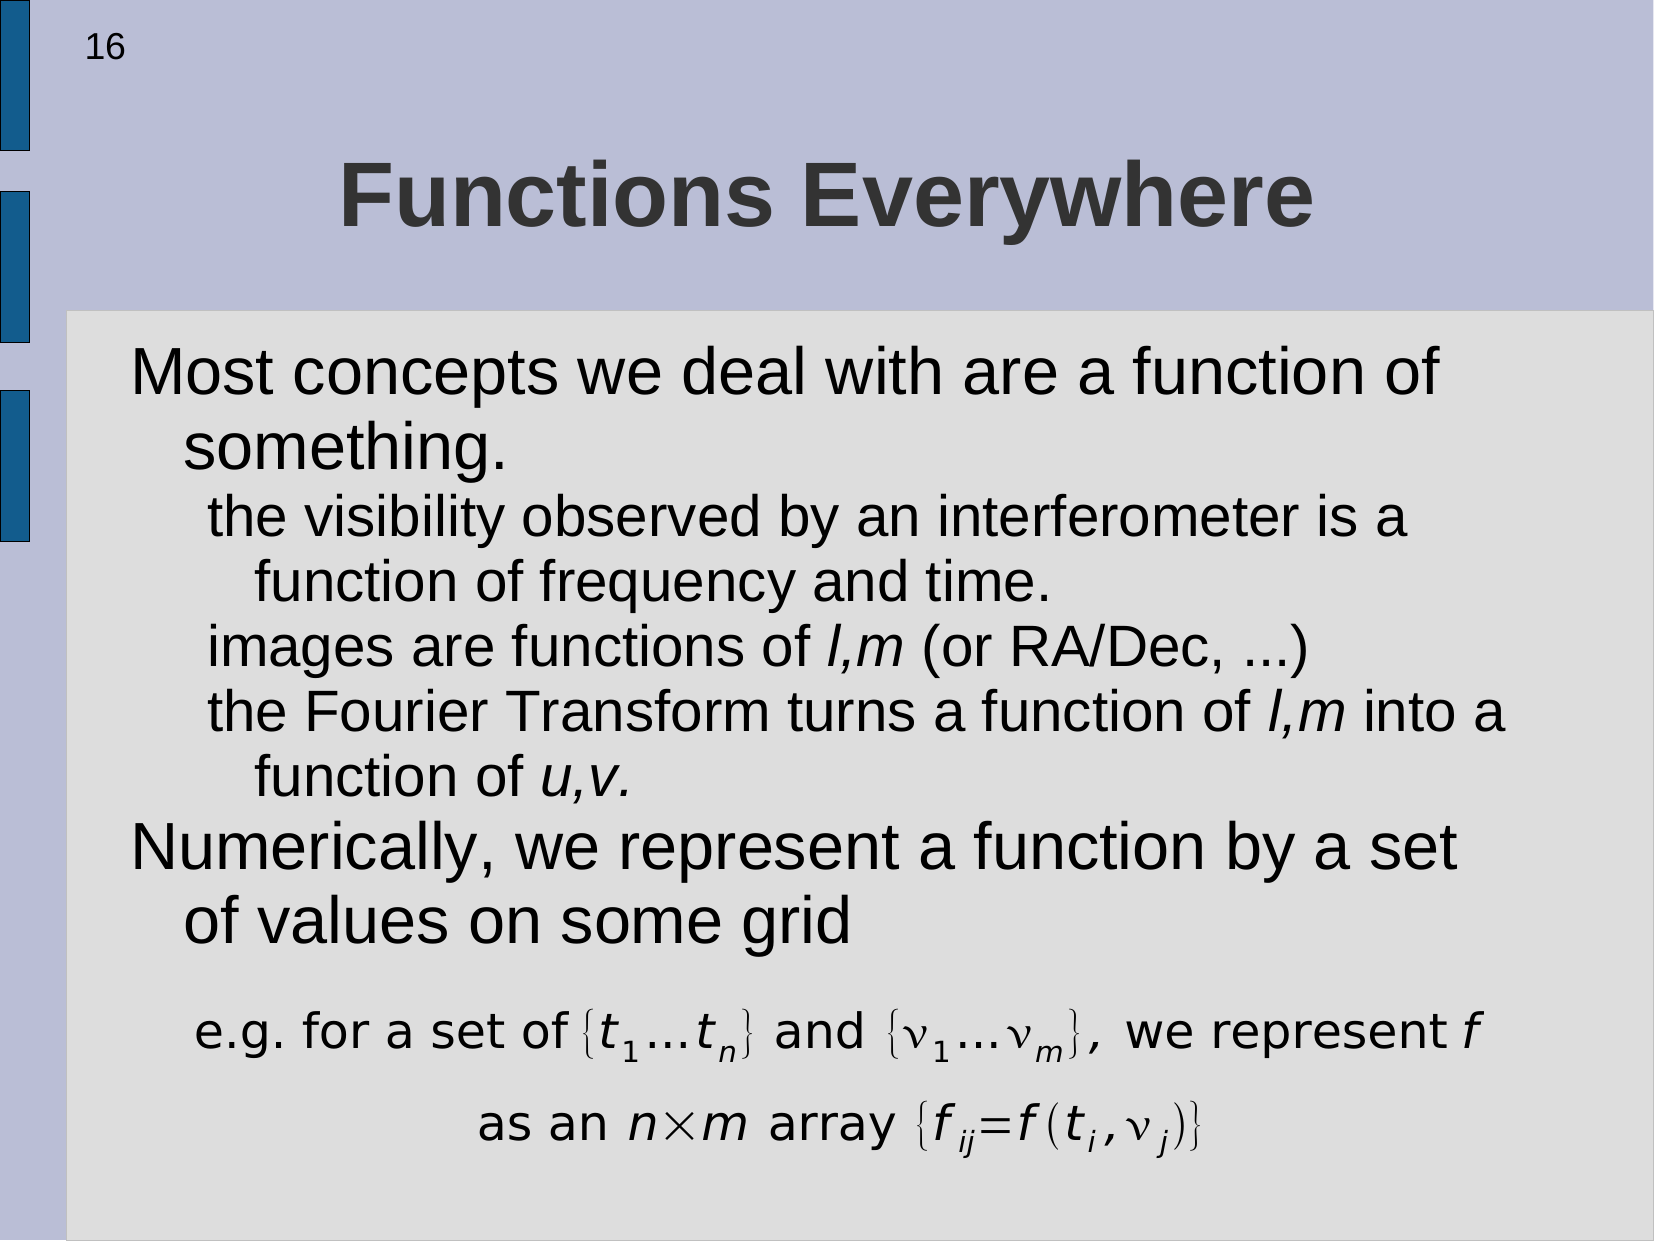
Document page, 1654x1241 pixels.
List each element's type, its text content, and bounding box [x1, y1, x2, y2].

title Functions Everywhere [121, 91, 1534, 299]
text_box 5 [108, 18, 232, 92]
list Most concepts we deal with are a function of something. the visibility observed by an interferometer is a function of frequency and time. images are functions of l,m (or RA/Dec, ...) the Fourier Transform turns a function of l,m into a function of u,v. Numerically, we represent a function by a set of values on some grid [112, 334, 1525, 984]
chart [187, 982, 1484, 1160]
